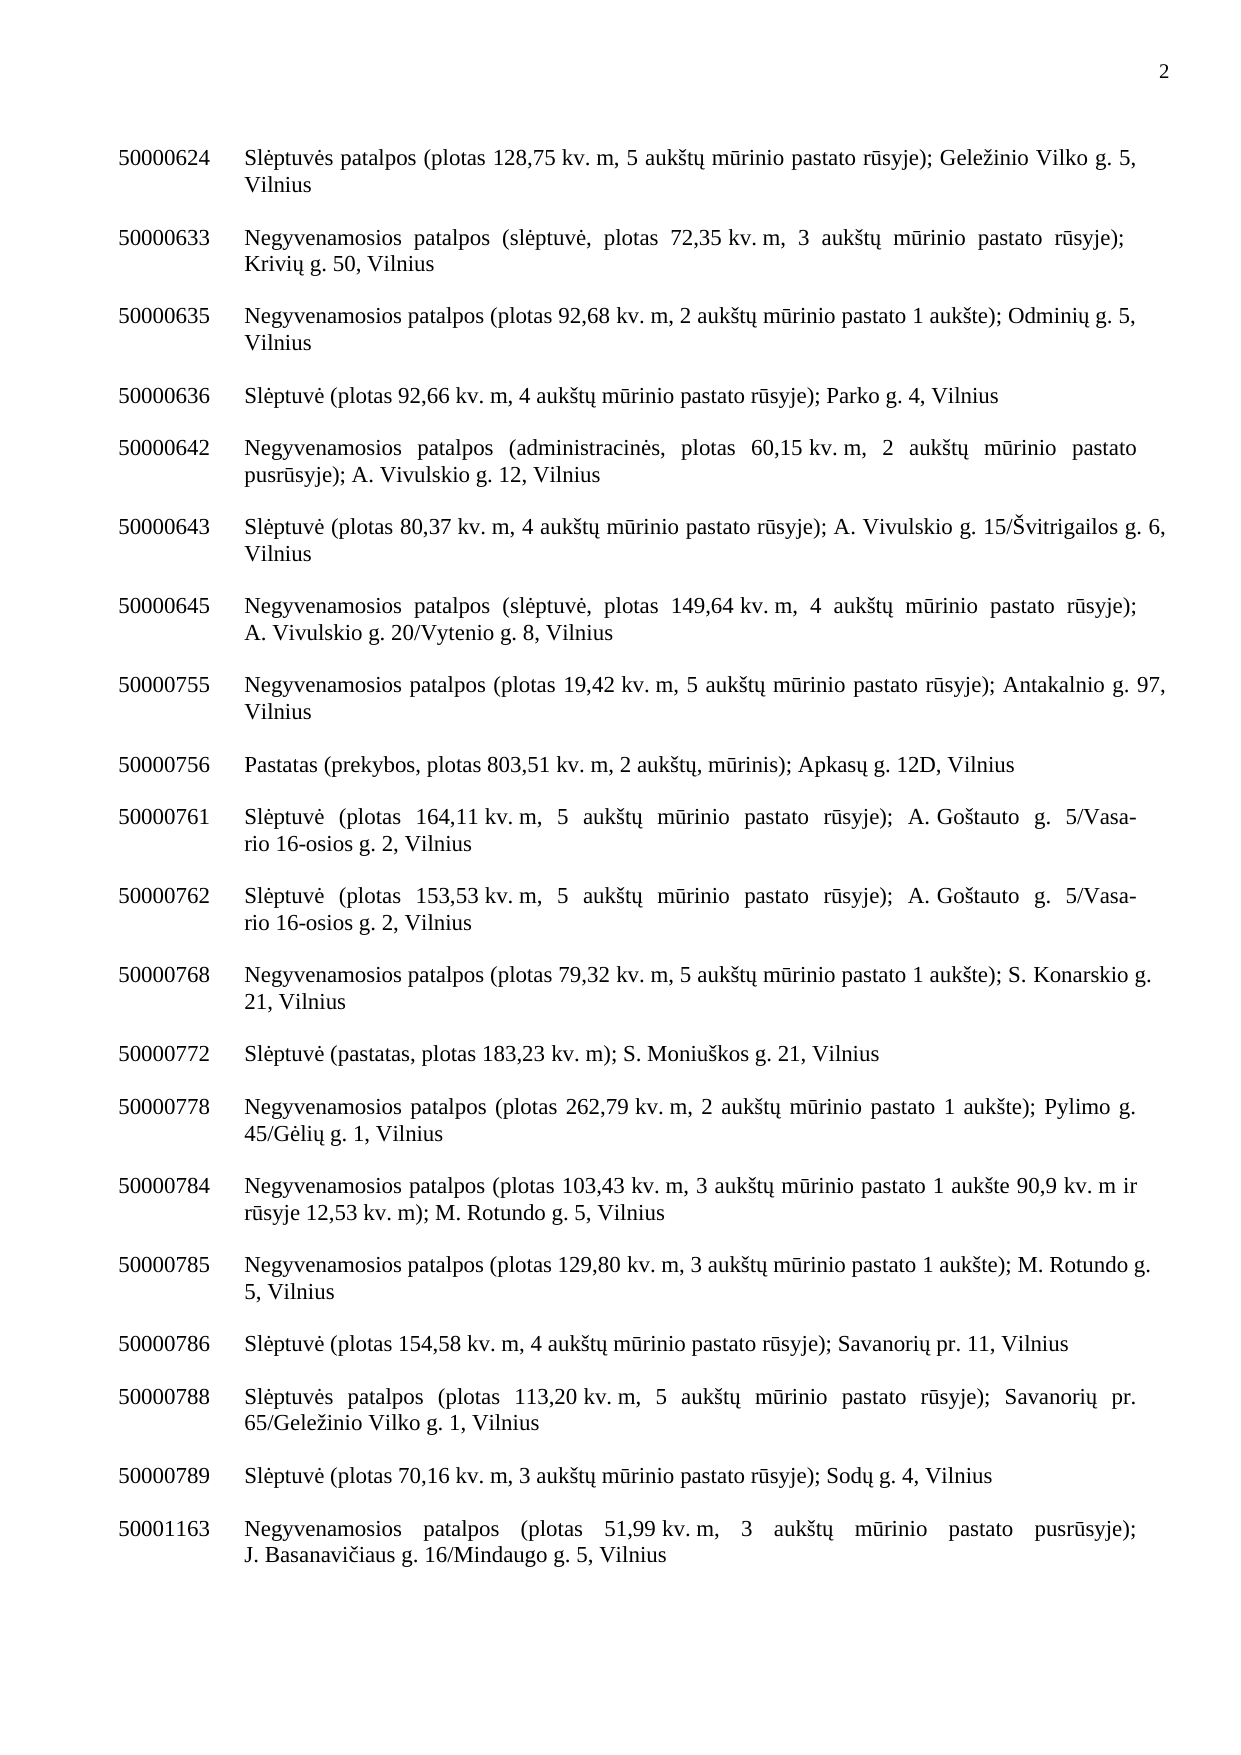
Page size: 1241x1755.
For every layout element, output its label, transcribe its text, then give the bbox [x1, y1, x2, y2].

table_cell [1198, 751, 1240, 777]
table_cell [1198, 1515, 1240, 1568]
table_cell [1163, 1093, 1178, 1146]
table_cell [1178, 672, 1192, 724]
table_cell [101, 276, 1198, 303]
table_cell [1193, 224, 1198, 276]
table_cell [1178, 961, 1192, 1014]
table_cell [101, 1225, 1198, 1251]
table_cell [1198, 303, 1240, 355]
table_cell [1178, 224, 1192, 276]
table_cell 50000762 [101, 883, 233, 935]
table_cell [101, 1568, 1198, 1594]
table_cell 50000768 [101, 961, 233, 1014]
table_cell [1198, 645, 1240, 672]
table_cell [1193, 1041, 1198, 1067]
table_cell Slėptuvė (plotas 80,37 kv. m, 4 aukštų mūrinio pastato rūsyje); A. Vivulskio g. 15/Švitrigailos g. 6, Vilnius [233, 514, 1178, 566]
table_cell [101, 197, 1198, 223]
table_cell [1198, 434, 1240, 487]
table_cell [1148, 883, 1163, 935]
table_cell [1198, 856, 1240, 882]
table_cell [1163, 1462, 1178, 1488]
table_cell 50000761 [101, 803, 233, 856]
table_cell [1178, 1172, 1192, 1225]
table_cell 50000784 [101, 1172, 233, 1225]
table_cell [1198, 1172, 1240, 1225]
table_cell [1198, 118, 1240, 144]
table_cell 50000624 [101, 145, 233, 197]
table_cell [1163, 1330, 1178, 1357]
table_cell 50000788 [101, 1383, 233, 1436]
table_cell [101, 118, 1198, 144]
table_cell [1178, 883, 1192, 935]
table_cell [1178, 1093, 1192, 1146]
table_cell [101, 566, 1198, 592]
table_cell [1193, 1462, 1198, 1488]
table_cell [1198, 1489, 1240, 1515]
table_cell [101, 777, 1198, 803]
table_cell [1193, 1330, 1198, 1357]
table_cell [1198, 1014, 1240, 1041]
table_cell [1198, 145, 1240, 197]
table_cell [1163, 751, 1178, 777]
table_cell [1178, 1330, 1192, 1357]
table_cell Slėptuvė (plotas 164,11 kv. m, 5 aukštų mūrinio pastato rūsyje); A. Goštauto g. 5/Vasa- rio 16-osios g. 2, Vilnius [233, 803, 1148, 856]
table_cell [1198, 1330, 1240, 1357]
table_cell [1198, 1304, 1240, 1330]
table_cell [1198, 197, 1240, 223]
table_cell [101, 935, 1198, 961]
table_cell [1198, 1093, 1240, 1146]
table_cell [1148, 1093, 1163, 1146]
table_cell [101, 1304, 1198, 1330]
table_cell [1148, 382, 1163, 408]
table_cell [1193, 145, 1198, 197]
table_cell 50000642 [101, 434, 233, 487]
table_cell 50000785 [101, 1251, 233, 1304]
table_cell Slėptuvės patalpos (plotas 113,20 kv. m, 5 aukštų mūrinio pastato rūsyje); Savanorių pr. 65/Geležinio Vilko g. 1, Vilnius [233, 1383, 1148, 1436]
table_cell 50000786 [101, 1330, 233, 1357]
table_cell [1163, 883, 1178, 935]
table_cell [1163, 382, 1178, 408]
table_cell [1148, 803, 1163, 856]
table_cell [1198, 1568, 1240, 1594]
table_cell [1193, 672, 1198, 724]
table_cell [1178, 514, 1192, 566]
table_cell [1148, 751, 1163, 777]
table_cell [1193, 382, 1198, 408]
table_cell [1148, 1515, 1163, 1568]
table_cell [1163, 303, 1178, 355]
table_cell Negyvenamosios patalpos (plotas 262,79 kv. m, 2 aukštų mūrinio pastato 1 aukšte); Pylimo g. 45/Gėlių g. 1, Vilnius [233, 1093, 1148, 1146]
table_cell [1198, 593, 1240, 645]
table_cell [1198, 935, 1240, 961]
table_cell Pastatas (prekybos, plotas 803,51 kv. m, 2 aukštų, mūrinis); Apkasų g. 12D, Vilnius [233, 751, 1148, 777]
table_cell [1163, 1041, 1178, 1067]
table_cell [1198, 276, 1240, 303]
table_cell [1178, 751, 1192, 777]
table_cell [101, 408, 1198, 434]
table_cell [1148, 434, 1163, 487]
table_cell 50000643 [101, 514, 233, 566]
table_cell 50000636 [101, 382, 233, 408]
table_cell Negyvenamosios patalpos (plotas 129,80 kv. m, 3 aukštų mūrinio pastato 1 aukšte); M. Rotundo g. 5, Vilnius [233, 1251, 1163, 1304]
table_cell [1148, 1462, 1163, 1488]
table_cell [1163, 145, 1178, 197]
table_cell Slėptuvė (plotas 153,53 kv. m, 5 aukštų mūrinio pastato rūsyje); A. Goštauto g. 5/Vasa- rio 16-osios g. 2, Vilnius [233, 883, 1148, 935]
table_cell [1198, 355, 1240, 382]
table_cell Negyvenamosios patalpos (slėptuvė, plotas 149,64 kv. m, 4 aukštų mūrinio pastato rūsyje); A. Vivulskio g. 20/Vytenio g. 8, Vilnius [233, 593, 1148, 645]
table_cell [1193, 1093, 1198, 1146]
table_cell [1148, 1330, 1163, 1357]
table_cell Negyvenamosios patalpos (plotas 51,99 kv. m, 3 aukštų mūrinio pastato pusrūsyje); J. Basanavičiaus g. 16/Mindaugo g. 5, Vilnius [233, 1515, 1148, 1568]
table_cell [1193, 434, 1198, 487]
table_cell [1193, 1172, 1198, 1225]
table_cell [1148, 1383, 1163, 1436]
table_cell [1163, 1515, 1178, 1568]
table_cell Slėptuvės patalpos (plotas 128,75 kv. m, 5 aukštų mūrinio pastato rūsyje); Geležinio Vilko g. 5, Vilnius [233, 145, 1148, 197]
table_cell Slėptuvė (plotas 154,58 kv. m, 4 aukštų mūrinio pastato rūsyje); Savanorių pr. 11, Vilnius [233, 1330, 1148, 1357]
table_cell [1178, 1041, 1192, 1067]
table_cell [1198, 961, 1240, 1014]
table_cell [1178, 803, 1192, 856]
table_cell Slėptuvė (plotas 92,66 kv. m, 4 aukštų mūrinio pastato rūsyje); Parko g. 4, Vilnius [233, 382, 1148, 408]
table_cell Slėptuvė (plotas 70,16 kv. m, 3 aukštų mūrinio pastato rūsyje); Sodų g. 4, Vilnius [233, 1462, 1148, 1488]
table_cell [1193, 1251, 1198, 1304]
table_cell [1198, 803, 1240, 856]
table_cell [1193, 514, 1198, 566]
table_cell [1198, 408, 1240, 434]
table_cell [1178, 1462, 1192, 1488]
table_cell [1163, 1383, 1178, 1436]
table_cell 50001163 [101, 1515, 233, 1568]
table_cell [101, 1067, 1198, 1093]
table_cell Negyvenamosios patalpos (plotas 79,32 kv. m, 5 aukštų mūrinio pastato 1 aukšte); S. Konarskio g. 21, Vilnius [233, 961, 1163, 1014]
table_cell [1178, 382, 1192, 408]
table_cell [1198, 883, 1240, 935]
table_cell [1198, 1383, 1240, 1436]
table_cell 50000755 [101, 672, 233, 724]
table_cell [1193, 1515, 1198, 1568]
table_cell [1148, 224, 1163, 276]
table_cell [1163, 961, 1178, 1014]
table_cell Negyvenamosios patalpos (plotas 92,68 kv. m, 2 aukštų mūrinio pastato 1 aukšte); Odminių g. 5, Vilnius [233, 303, 1148, 355]
table_cell Negyvenamosios patalpos (administracinės, plotas 60,15 kv. m, 2 aukštų mūrinio pastato pusrūsyje); A. Vivulskio g. 12, Vilnius [233, 434, 1148, 487]
table_cell [1193, 1383, 1198, 1436]
table_cell [1148, 1172, 1163, 1225]
table_cell 50000772 [101, 1041, 233, 1067]
table_cell [1163, 593, 1178, 645]
table_cell [1198, 566, 1240, 592]
table_cell 50000789 [101, 1462, 233, 1488]
table_cell [101, 1014, 1198, 1041]
table_cell [1198, 1041, 1240, 1067]
table_cell [1163, 1172, 1178, 1225]
table_cell [1198, 1357, 1240, 1383]
table_cell [1163, 803, 1178, 856]
table_cell Negyvenamosios patalpos (plotas 19,42 kv. m, 5 aukštų mūrinio pastato rūsyje); Antakalnio g. 97, Vilnius [233, 672, 1178, 724]
table_cell [101, 487, 1198, 513]
table_cell [1198, 1225, 1240, 1251]
table_cell [1193, 803, 1198, 856]
table_cell [101, 856, 1198, 882]
table_cell [1198, 487, 1240, 513]
table_cell 50000633 [101, 224, 233, 276]
table_cell [101, 1146, 1198, 1172]
table_cell 50000645 [101, 593, 233, 645]
table_cell Negyvenamosios patalpos (plotas 103,43 kv. m, 3 aukštų mūrinio pastato 1 aukšte 90,9 kv. m ir rūsyje 12,53 kv. m); M. Rotundo g. 5, Vilnius [233, 1172, 1148, 1225]
table_cell [101, 355, 1198, 382]
table_cell [1198, 514, 1240, 566]
table_cell [1148, 145, 1163, 197]
table_cell [1178, 145, 1192, 197]
table_cell 50000635 [101, 303, 233, 355]
table_cell [101, 645, 1198, 672]
table_cell [101, 1436, 1198, 1462]
table_cell [1148, 1041, 1163, 1067]
table_cell [1178, 1251, 1192, 1304]
table_cell [1198, 1251, 1240, 1304]
table_cell [101, 1357, 1198, 1383]
table_cell [1198, 382, 1240, 408]
table_cell [1148, 303, 1163, 355]
table_cell [1198, 224, 1240, 276]
table_cell [1163, 434, 1178, 487]
table_cell [1193, 961, 1198, 1014]
table_cell [1198, 1067, 1240, 1093]
table_cell [101, 1489, 1198, 1515]
table_cell [1198, 1146, 1240, 1172]
table_cell Slėptuvė (pastatas, plotas 183,23 kv. m); S. Moniuškos g. 21, Vilnius [233, 1041, 1148, 1067]
table_cell 50000756 [101, 751, 233, 777]
table_cell [1163, 1251, 1178, 1304]
table_cell [1178, 1383, 1192, 1436]
table_cell [1178, 434, 1192, 487]
table_cell [1193, 593, 1198, 645]
table_cell [1198, 672, 1240, 724]
table_cell [1163, 224, 1178, 276]
table_cell [1178, 593, 1192, 645]
table_cell [1193, 883, 1198, 935]
table_cell [1178, 1515, 1192, 1568]
table_cell [1198, 1436, 1240, 1462]
table_cell [1193, 303, 1198, 355]
table_cell 50000778 [101, 1093, 233, 1146]
table_cell [1178, 303, 1192, 355]
table_cell [1198, 1462, 1240, 1488]
table_cell [101, 724, 1198, 751]
table_cell [1193, 751, 1198, 777]
table_cell [1148, 593, 1163, 645]
table_cell [1198, 724, 1240, 751]
table_cell [1198, 777, 1240, 803]
table_cell Negyvenamosios patalpos (slėptuvė, plotas 72,35 kv. m, 3 aukštų mūrinio pastato rūsyje); Krivių g. 50, Vilnius [233, 224, 1148, 276]
